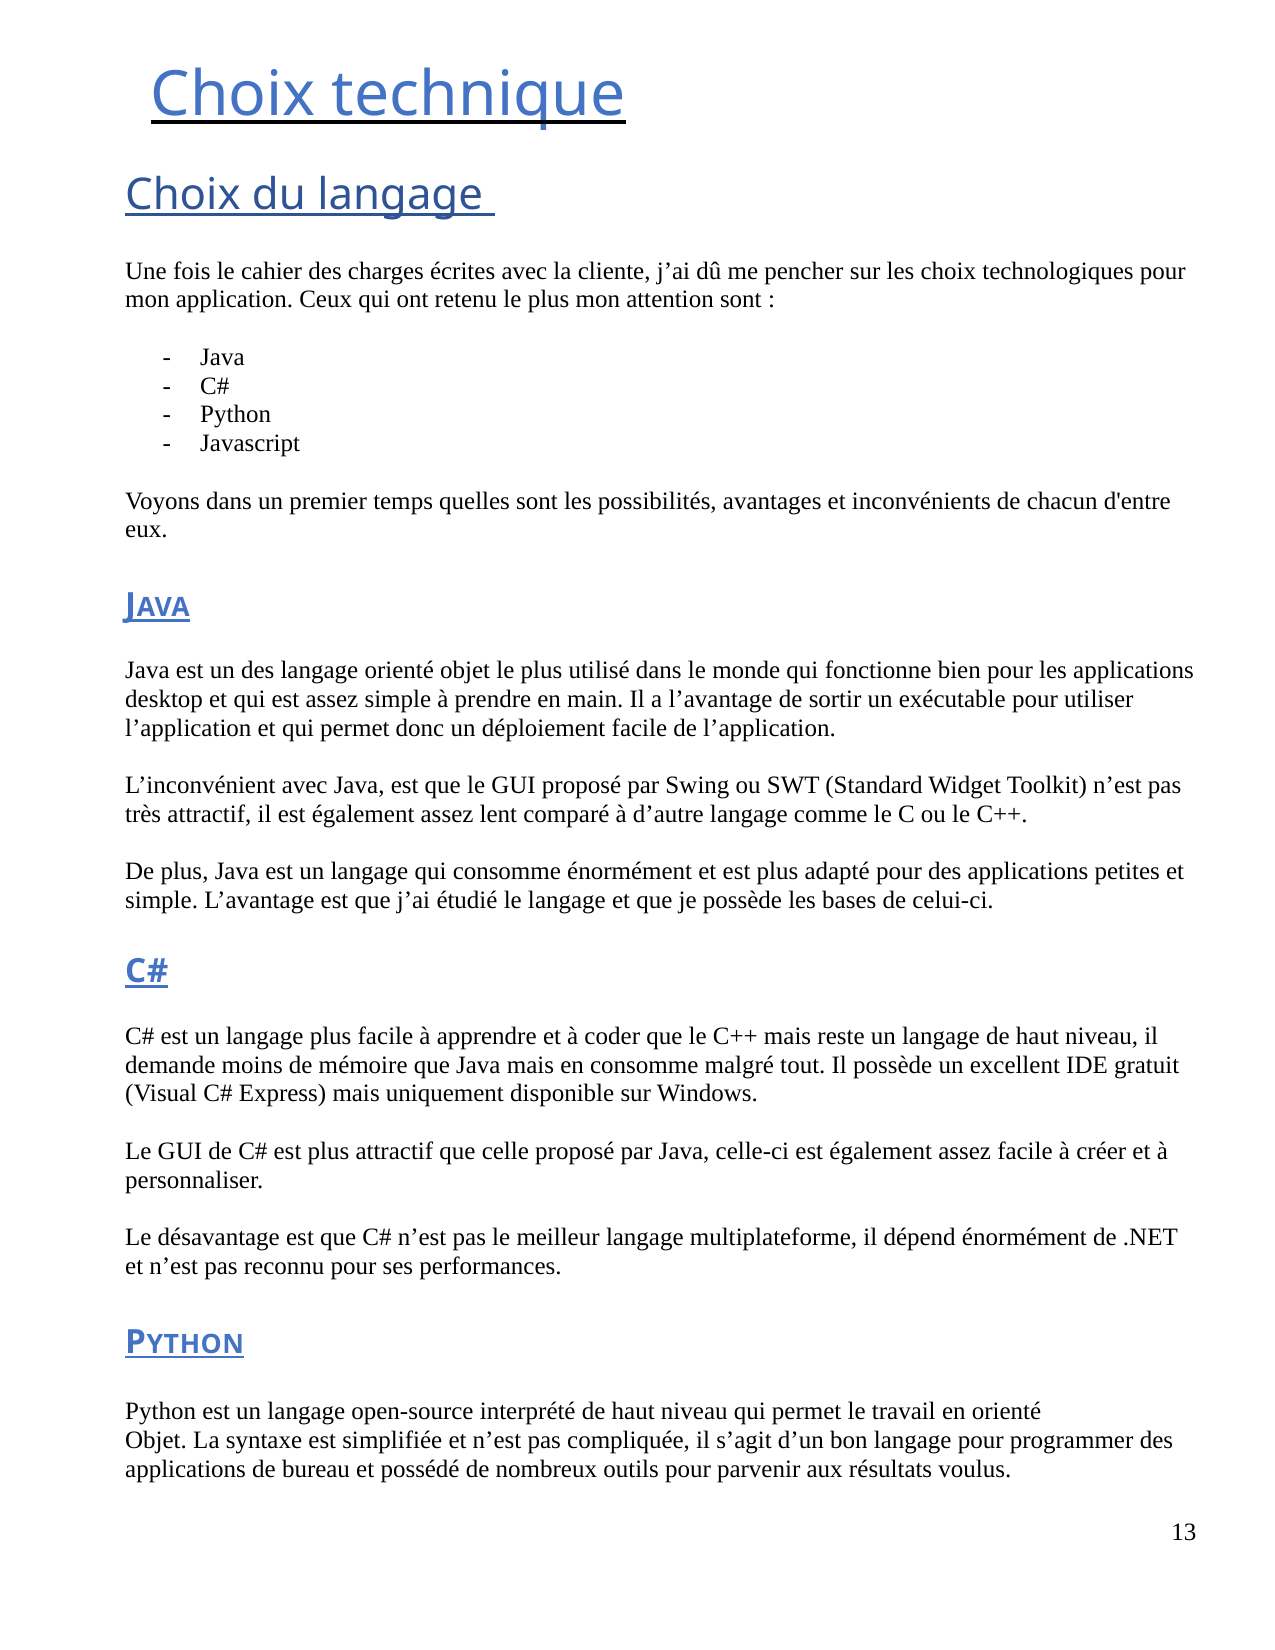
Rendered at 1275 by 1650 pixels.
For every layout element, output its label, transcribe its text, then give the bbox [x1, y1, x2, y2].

list Javascript [162, 428, 1196, 457]
text Objet. La syntaxe est simplifiée et n’est pas compliquée, il s’agit d’un bon langage pour programmer des applications de bureau et possédé de nombreux outils pour parvenir aux résultats voulus. [125, 1425, 1196, 1483]
text Une fois le cahier des charges écrites avec la cliente, j’ai dû me pencher sur les choix technologiques pour mon application. Ceux qui ont retenu le plus mon attention sont : [125, 256, 1196, 313]
subtitle C# [125, 947, 1196, 992]
text L’inconvénient avec Java, est que le GUI proposé par Swing ou SWT (Standard Widget Toolkit) n’est pas très attractif, il est également assez lent comparé à d’autre langage comme le C ou le C++. [125, 770, 1196, 828]
list Python [162, 399, 1196, 428]
list Java [162, 342, 1196, 371]
text Le désavantage est que C# n’est pas le meilleur langage multiplateforme, il dépend énormément de .NET et n’est pas reconnu pour ses performances. [125, 1222, 1196, 1280]
list C# [162, 371, 1196, 399]
text De plus, Java est un langage qui consomme énormément et est plus adapté pour des applications petites et simple. L’avantage est que j’ai étudié le langage et que je possède les bases de celui-ci. [125, 856, 1196, 914]
text Le GUI de C# est plus attractif que celle proposé par Java, celle-ci est également assez facile à créer et à personnaliser. [125, 1136, 1196, 1193]
text Python est un langage open-source interprété de haut niveau qui permet le travail en orienté [125, 1396, 1196, 1425]
subtitle Python [125, 1317, 1196, 1363]
subtitle Java [125, 581, 1196, 626]
text C# est un langage plus facile à apprendre et à coder que le C++ mais reste un langage de haut niveau, il demande moins de mémoire que Java mais en consomme malgré tout. Il possède un excellent IDE gratuit (Visual C# Express) mais uniquement disponible sur Windows. [125, 1021, 1196, 1107]
text Voyons dans un premier temps quelles sont les possibilités, avantages et inconvénients de chacun d'entre eux. [125, 486, 1196, 543]
subtitle Choix du langage [125, 163, 1196, 222]
text Java est un des langage orienté objet le plus utilisé dans le monde qui fonctionne bien pour les applications desktop et qui est assez simple à prendre en main. Il a l’avantage de sortir un exécutable pour utiliser l’application et qui permet donc un déploiement facile de l’application. [125, 655, 1196, 741]
subtitle Choix technique [151, 75, 1196, 125]
